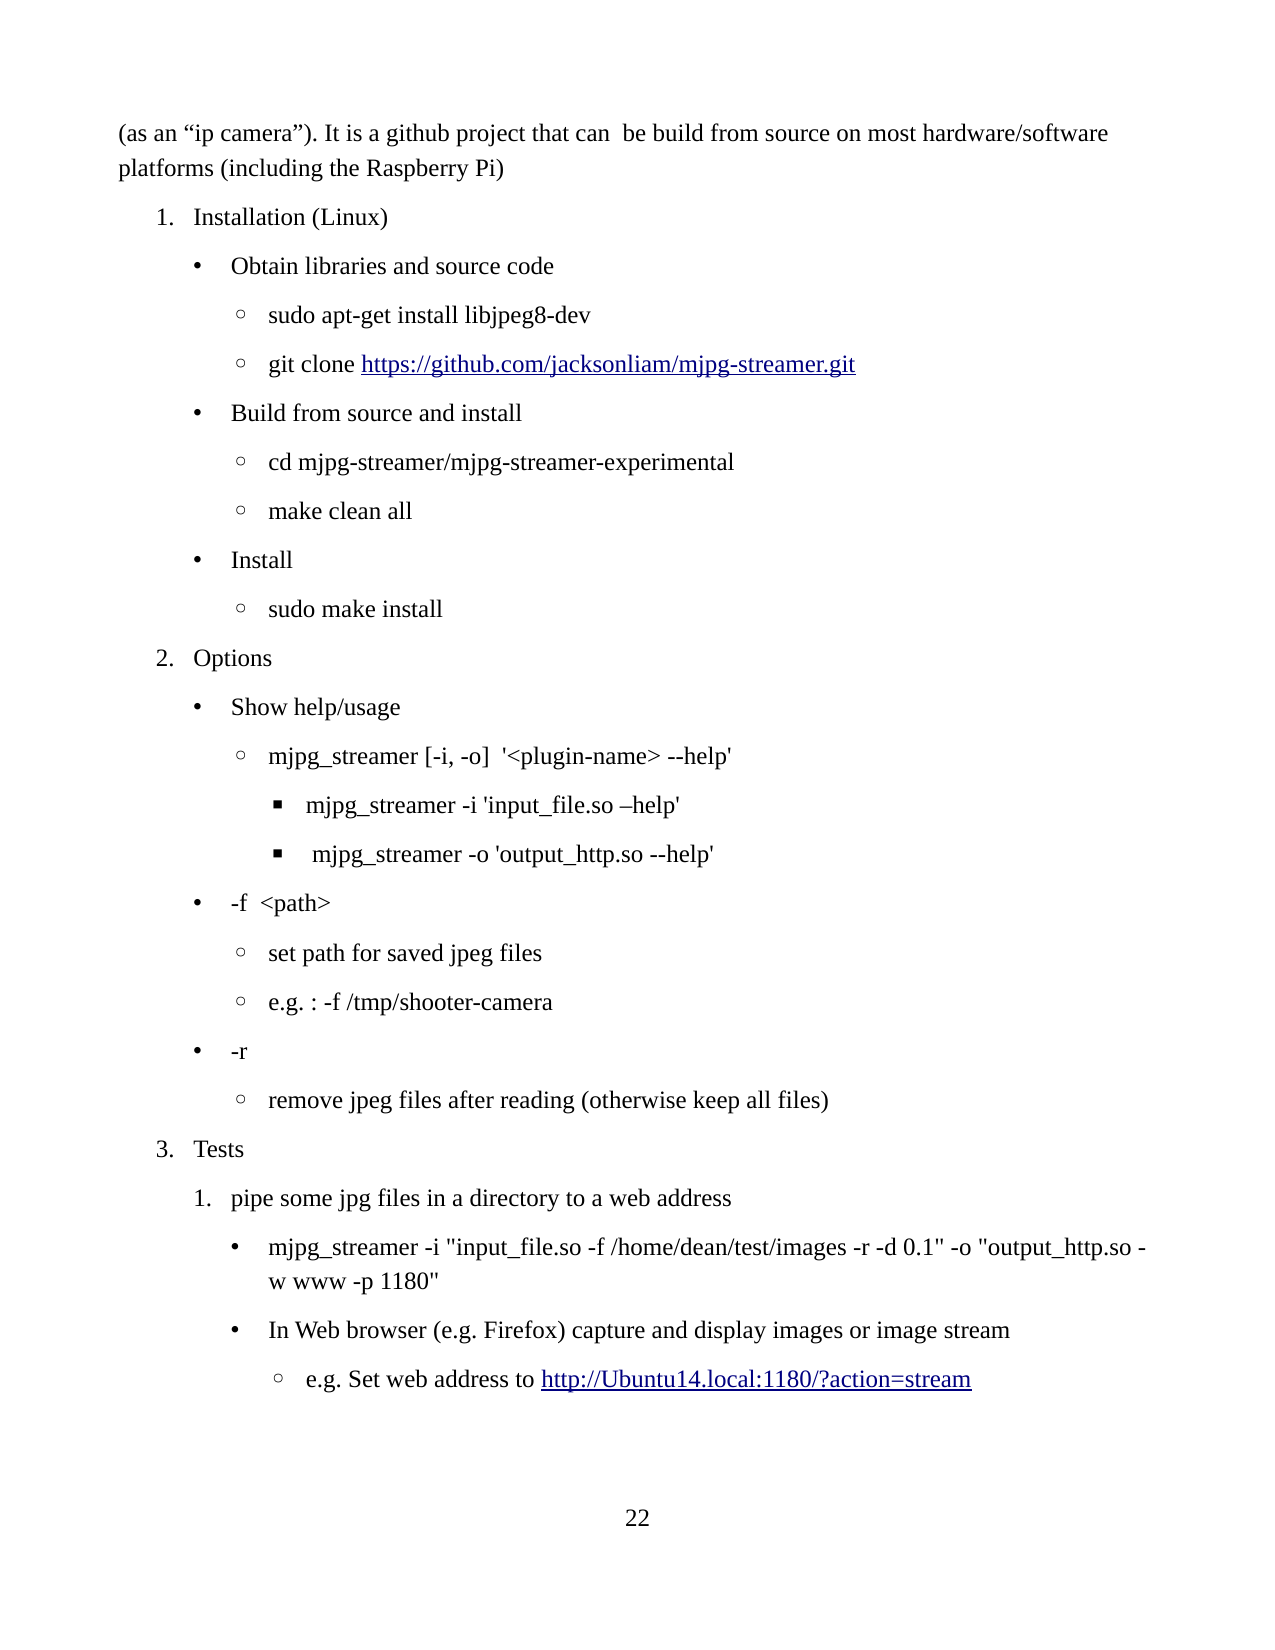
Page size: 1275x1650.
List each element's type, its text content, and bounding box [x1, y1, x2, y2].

list git clone https://github.com/jacksonliam/mjpg-streamer.git [231, 349, 1157, 378]
list Tests [156, 1134, 1157, 1163]
list In Web browser (e.g. Firefox) capture and display images or image stream [231, 1316, 1157, 1344]
text (as an “ip camera”). It is a github project that can be build from source on most hardware/software platforms (including the Raspberry Pi) [118, 118, 1157, 181]
list set path for saved jpeg files [231, 938, 1157, 966]
list mjpg_streamer [-i, -o] '<plugin-name> --help' [231, 741, 1157, 770]
list cd mjpg-streamer/mjpg-streamer-experimental [231, 447, 1157, 476]
list Show help/usage [193, 692, 1157, 721]
list pipe some jpg files in a directory to a web address [193, 1183, 1157, 1212]
list remove jpeg files after reading (otherwise keep all files) [231, 1085, 1157, 1113]
list Installation (Linux) [156, 202, 1157, 230]
list mjpg_streamer -i "input_file.so -f /home/dean/test/images -r -d 0.1" -o "output_http.so -w www -p 1180" [231, 1232, 1157, 1295]
list Build from source and install [193, 398, 1157, 427]
list e.g. Set web address to http://Ubuntu14.local:1180/?action=stream [268, 1364, 1157, 1393]
list make clean all [231, 496, 1157, 525]
list sudo apt-get install libjpeg8-dev [231, 300, 1157, 328]
list e.g. : -f /tmp/shooter-camera [231, 987, 1157, 1015]
list Options [156, 643, 1157, 672]
list mjpg_streamer -i 'input_file.so –help' [268, 790, 1157, 819]
list Obtain libraries and source code [193, 251, 1157, 279]
list -f <path> [193, 888, 1157, 917]
list mjpg_streamer -o 'output_http.so --help' [268, 839, 1157, 868]
list sudo make install [231, 594, 1157, 623]
list Install [193, 545, 1157, 574]
list -r [193, 1036, 1157, 1064]
